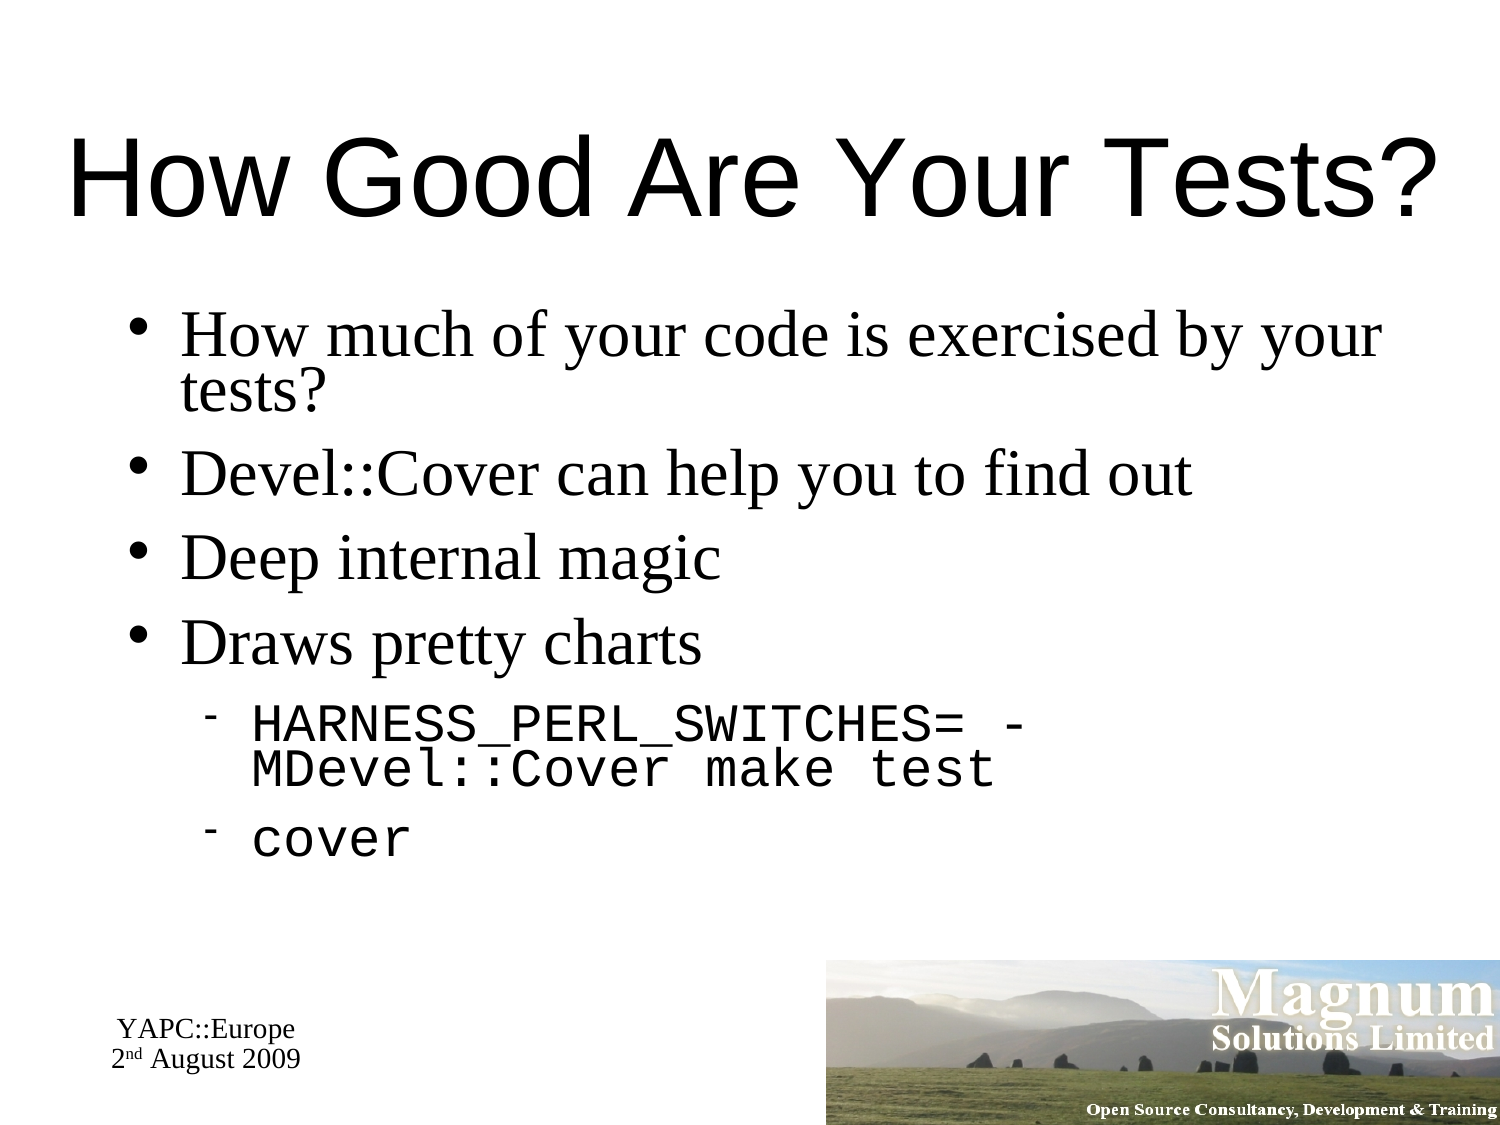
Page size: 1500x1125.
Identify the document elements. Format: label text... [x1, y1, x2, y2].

title How Good Are Your Tests? [59, 29, 1447, 325]
list How much of your code is exercised by your tests? Devel::Cover can help you to find out Deep internal magic Draws pretty charts HARNESS_PERL_SWITCHES= -MDevel::Cover make test cover [110, 312, 1391, 885]
picture [826, 960, 1500, 1125]
